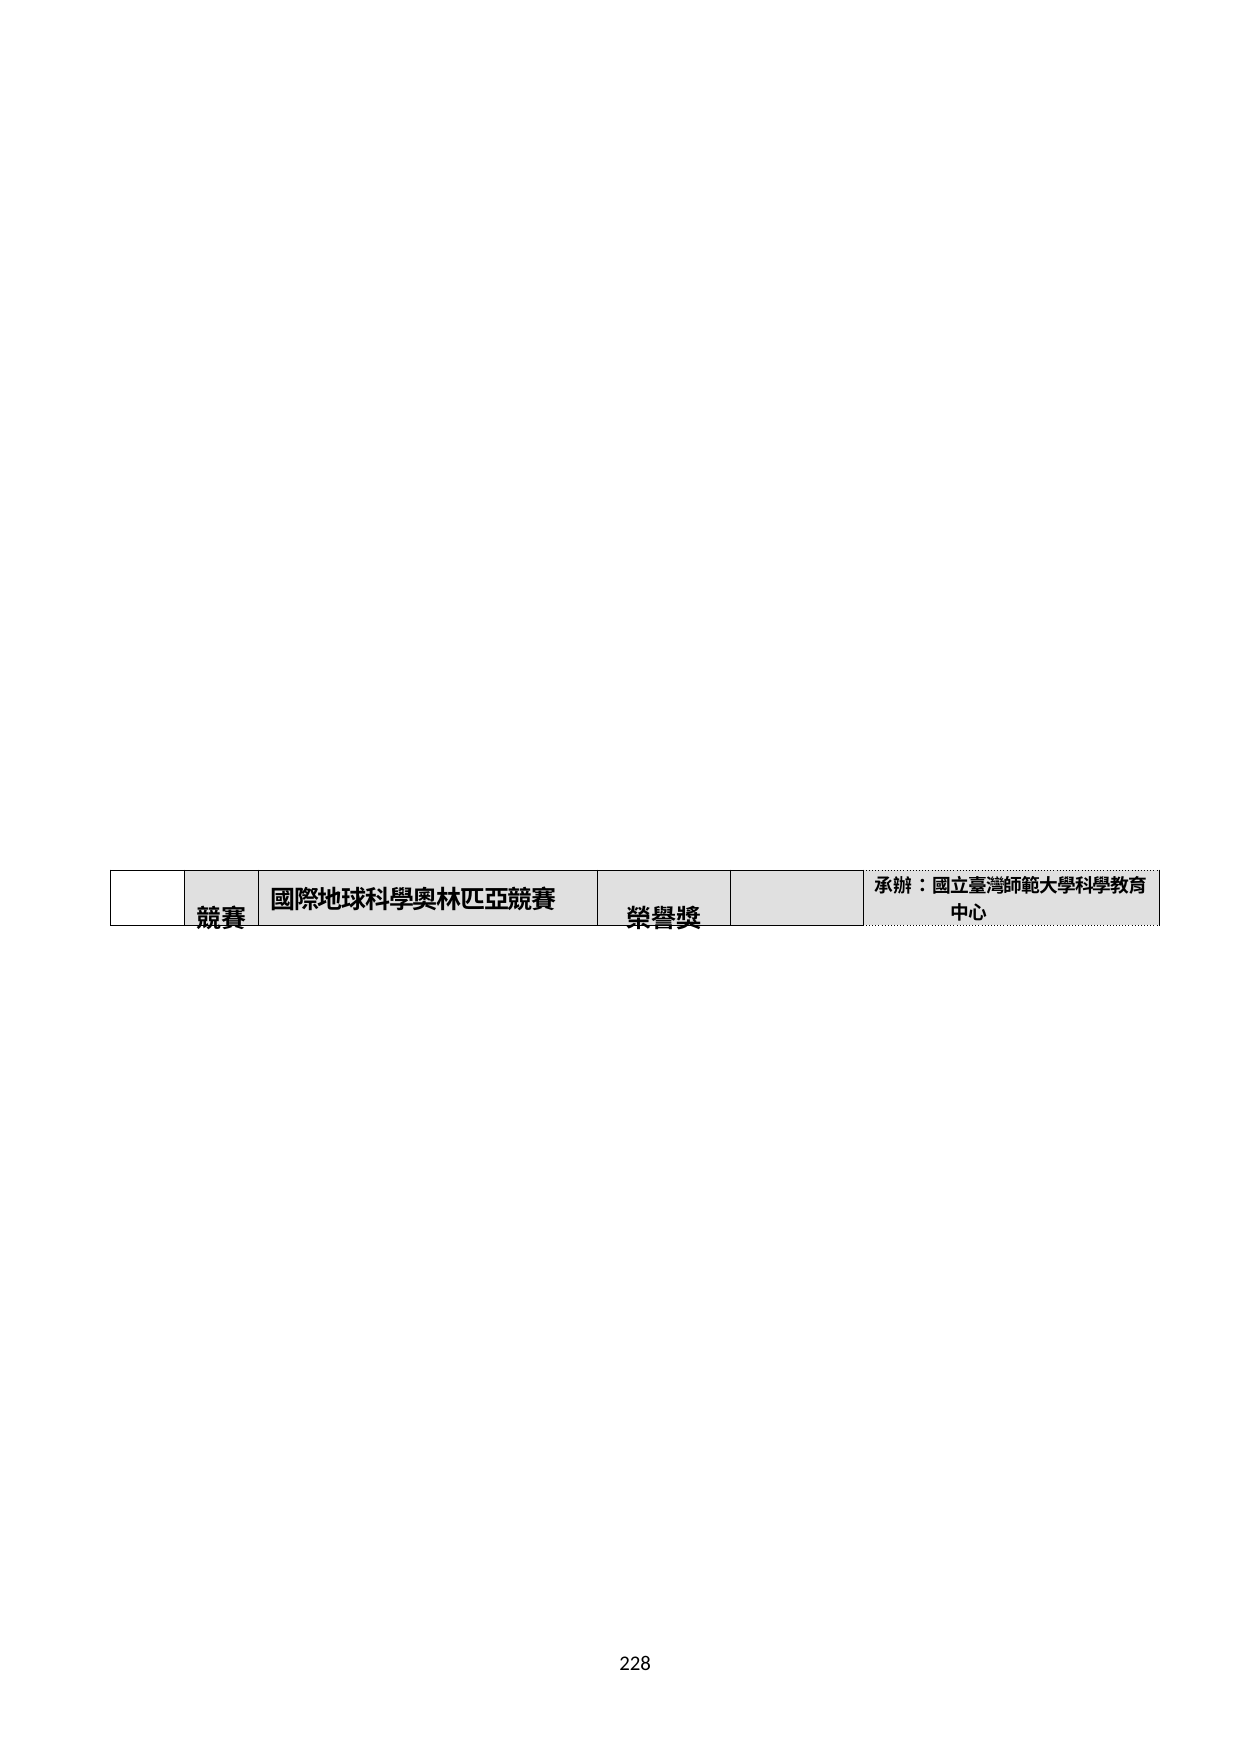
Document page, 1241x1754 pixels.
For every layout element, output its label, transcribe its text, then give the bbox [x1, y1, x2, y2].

table_cell 榮譽獎 [598, 871, 730, 925]
table_cell 國際地球科學奧林匹亞競賽 [259, 871, 597, 925]
table_cell 競賽 [185, 871, 258, 925]
table_cell 承辦：國立臺灣師範大學科學教育中心 [864, 870, 1159, 925]
table_cell [731, 871, 863, 925]
table_cell [111, 871, 184, 925]
